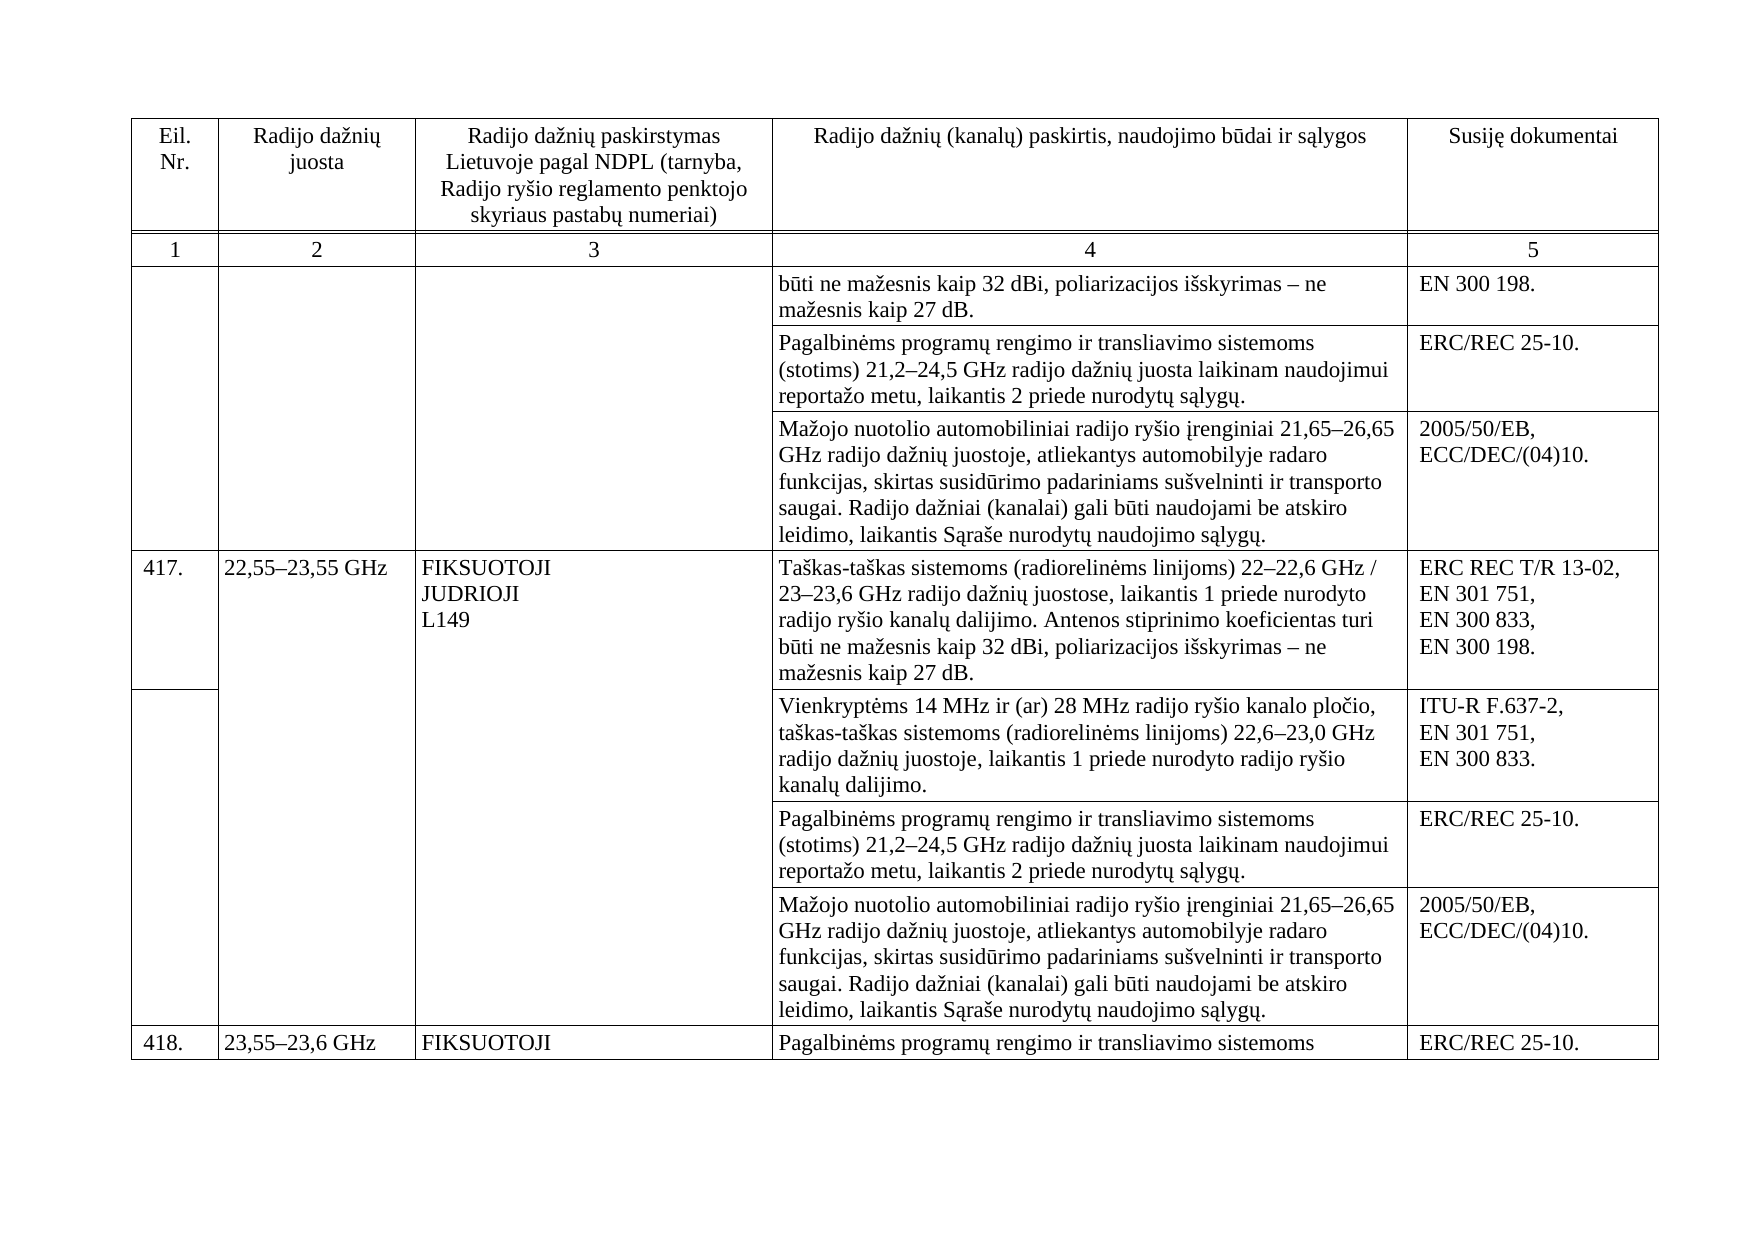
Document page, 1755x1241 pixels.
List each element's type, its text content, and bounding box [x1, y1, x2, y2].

table_header Radijo dažnių (kanalų) paskirtis, naudojimo būdai ir sąlygos [773, 119, 1407, 230]
table_cell 2005/50/EB, ECC/DEC/(04)10. [1408, 412, 1658, 550]
table_cell 22,55–23,55 GHz [219, 551, 415, 1025]
table_cell 1 [132, 234, 218, 266]
table_cell Pagalbinėms programų rengimo ir transliavimo sistemoms [773, 1026, 1407, 1059]
table_cell Mažojo nuotolio automobiliniai radijo ryšio įrenginiai 21,65–26,65 GHz radijo dažnių juostoje, atliekantys automobilyje radaro funkcijas, skirtas susidūrimo padariniams sušvelninti ir transporto saugai. Radijo dažniai (kanalai) gali būti naudojami be atskiro leidimo, laikantis Sąraše nurodytų naudojimo sąlygų. [773, 412, 1407, 550]
table_cell 2005/50/EB, ECC/DEC/(04)10. [1408, 888, 1658, 1025]
table_header Radijo dažnių paskirstymas Lietuvoje pagal NDPL (tarnyba, Radijo ryšio reglamento penktojo skyriaus pastabų numeriai) [416, 119, 772, 230]
table_cell Vienkryptėms 14 MHz ir (ar) 28 MHz radijo ryšio kanalo pločio, taškas-taškas sistemoms (radiorelinėms linijoms) 22,6–23,0 GHz radijo dažnių juostoje, laikantis 1 priede nurodyto radijo ryšio kanalų dalijimo. [773, 690, 1407, 801]
table_cell 23,55–23,6 GHz [219, 1026, 415, 1059]
table_cell būti ne mažesnis kaip 32 dBi, poliarizacijos išskyrimas – ne mažesnis kaip 27 dB. [773, 267, 1407, 325]
table_cell EN 300 198. [1408, 267, 1658, 325]
table_cell ERC/REC 25-10. [1408, 326, 1658, 411]
table_cell 4 [773, 234, 1407, 266]
table_cell FIKSUOTOJI JUDRIOJI L149 [416, 551, 772, 1025]
table_header Radijo dažnių juosta [219, 119, 415, 230]
table_cell 5 [1408, 234, 1658, 266]
table_cell [132, 690, 218, 1025]
table_cell Pagalbinėms programų rengimo ir transliavimo sistemoms (stotims) 21,2–24,5 GHz radijo dažnių juosta laikinam naudojimui reportažo metu, laikantis 2 priede nurodytų sąlygų. [773, 802, 1407, 887]
table_cell ERC/REC 25-10. [1408, 802, 1658, 887]
table_cell [416, 267, 772, 550]
table_cell Taškas-taškas sistemoms (radiorelinėms linijoms) 22–22,6 GHz / 23–23,6 GHz radijo dažnių juostose, laikantis 1 priede nurodyto radijo ryšio kanalų dalijimo. Antenos stiprinimo koeficientas turi būti ne mažesnis kaip 32 dBi, poliarizacijos išskyrimas – ne mažesnis kaip 27 dB. [773, 551, 1407, 688]
table_cell Mažojo nuotolio automobiliniai radijo ryšio įrenginiai 21,65–26,65 GHz radijo dažnių juostoje, atliekantys automobilyje radaro funkcijas, skirtas susidūrimo padariniams sušvelninti ir transporto saugai. Radijo dažniai (kanalai) gali būti naudojami be atskiro leidimo, laikantis Sąraše nurodytų naudojimo sąlygų. [773, 888, 1407, 1025]
table_cell 418. [132, 1026, 218, 1059]
table_cell [132, 267, 218, 550]
table_cell 417. [132, 551, 218, 688]
table_cell 3 [416, 234, 772, 266]
table_cell FIKSUOTOJI [416, 1026, 772, 1059]
table_header Eil. Nr. [132, 119, 218, 230]
table_cell ERC/REC 25-10. [1408, 1026, 1658, 1059]
table_header Susiję dokumentai [1408, 119, 1658, 230]
table_cell [219, 267, 415, 550]
table_cell ERC REC T/R 13-02, EN 301 751, EN 300 833, EN 300 198. [1408, 551, 1658, 688]
table_cell 2 [219, 234, 415, 266]
table_cell ITU-R F.637-2, EN 301 751, EN 300 833. [1408, 690, 1658, 801]
table_cell Pagalbinėms programų rengimo ir transliavimo sistemoms (stotims) 21,2–24,5 GHz radijo dažnių juosta laikinam naudojimui reportažo metu, laikantis 2 priede nurodytų sąlygų. [773, 326, 1407, 411]
